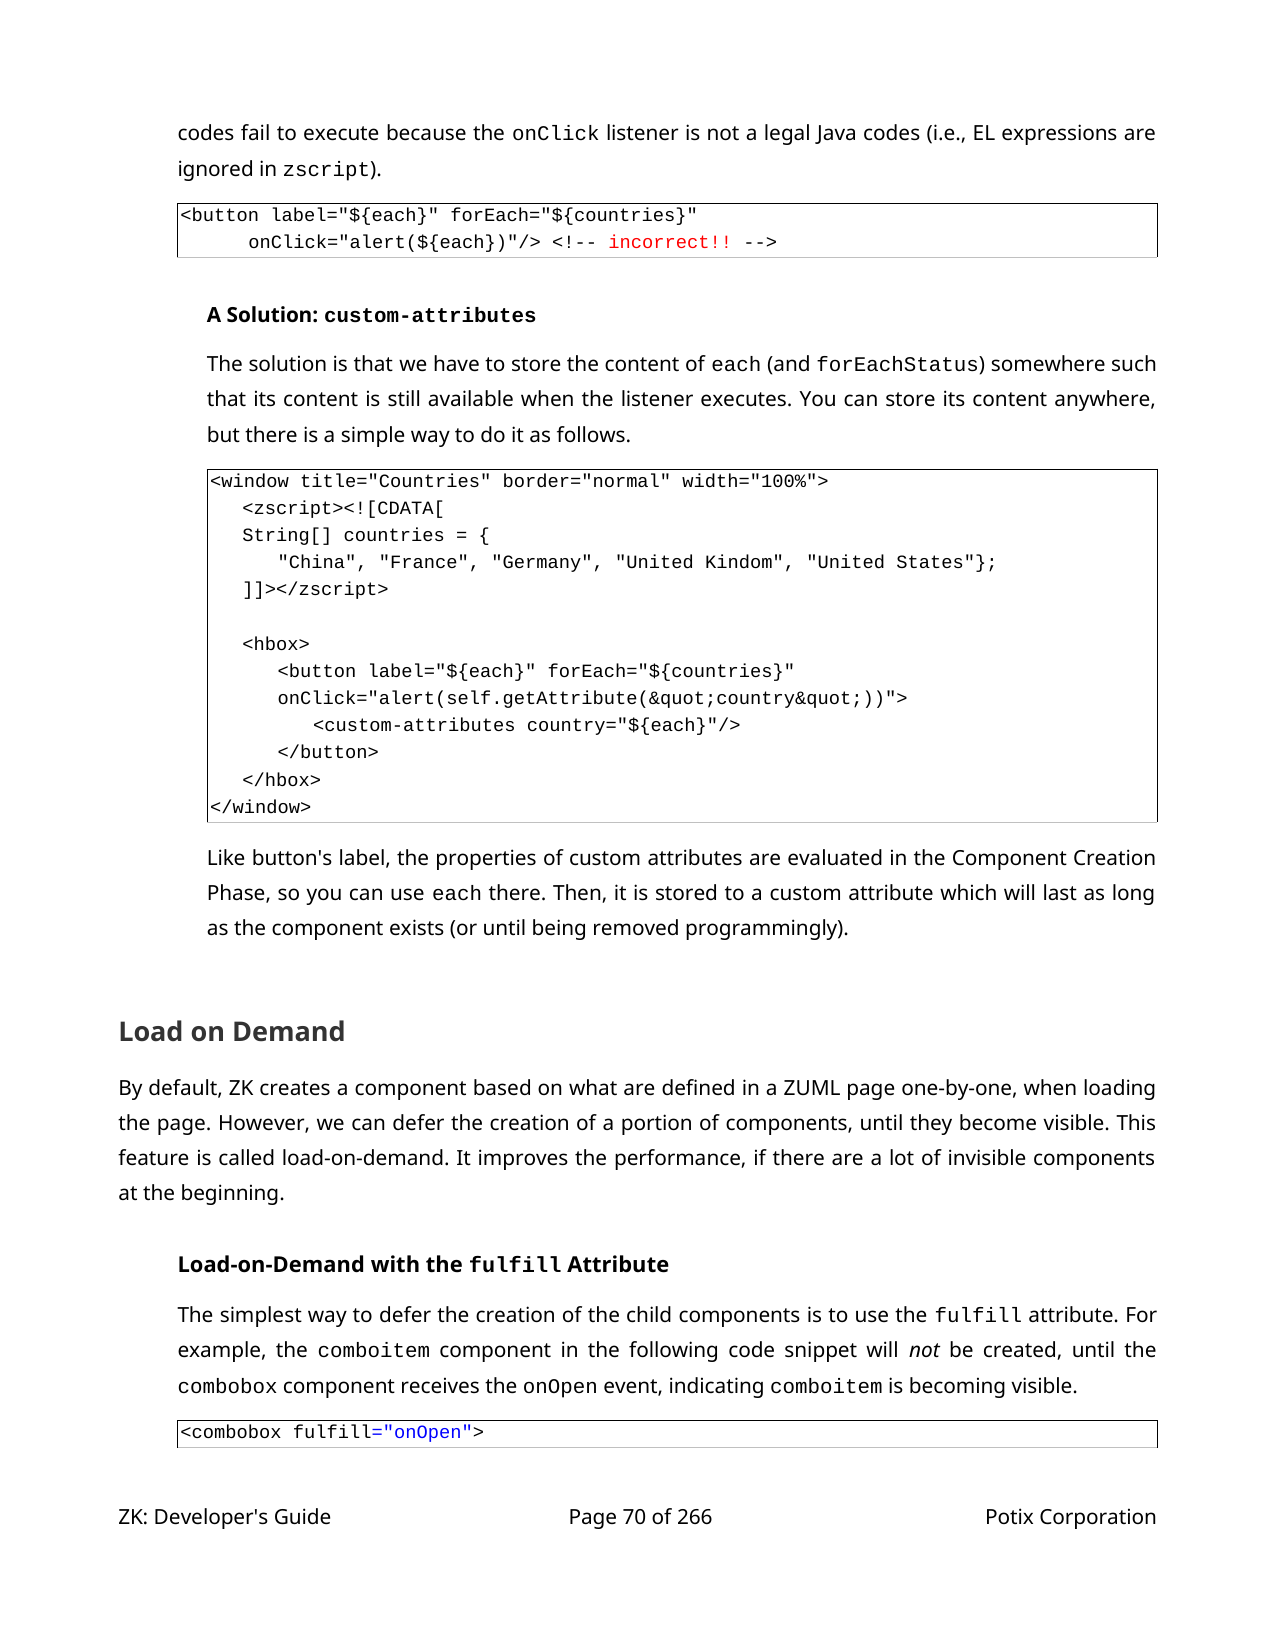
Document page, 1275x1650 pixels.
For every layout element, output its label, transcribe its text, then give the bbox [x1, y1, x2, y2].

text String[] countries = { [208, 523, 1157, 547]
text "China", "France", "Germany", "United Kindom", "United States"}; [208, 550, 1157, 574]
text ]]></zscript> [208, 577, 1157, 602]
text </button> [208, 740, 1157, 765]
text onClick="alert(${each})"/> <!-- incorrect!! --> [178, 230, 1157, 257]
text The simplest way to defer the creation of the child components is to use the fulfill attribute. For example, the comboitem component in the following code snippet will not be created, until the combobox component receives the onOpen event, indicating comboitem is becoming visible. [177, 1300, 1157, 1399]
subtitle Load on Demand [118, 1012, 1157, 1049]
text </hbox> [208, 768, 1157, 792]
text <button label="${each}" forEach="${countries}" [178, 204, 1157, 227]
text onClick="alert(self.getAttribute(&quot;country&quot;))"> [208, 686, 1157, 710]
text <custom-attributes country="${each}"/> [208, 713, 1157, 737]
text <hbox> [208, 632, 1157, 656]
text </window> [208, 795, 1157, 822]
text By default, ZK creates a component based on what are defined in a ZUML page one-by-one, when loading the page. However, we can defer the creation of a portion of components, until they become visible. This feature is called load-on-demand. It improves the performance, if there are a lot of invisible components at the beginning. [118, 1073, 1157, 1207]
subtitle Load-on-Demand with the fulfill Attribute [177, 1249, 1157, 1279]
text <button label="${each}" forEach="${countries}" [208, 659, 1157, 683]
text codes fail to execute because the onClick listener is not a legal Java codes (i.e., EL expressions are ignored in zscript). [177, 118, 1157, 182]
text Like button's label, the properties of custom attributes are evaluated in the Component Creation Phase, so you can use each there. Then, it is stored to a custom attribute which will last as long as the component exists (or until being removed programmingly). [207, 843, 1157, 942]
text <zscript><![CDATA[ [208, 496, 1157, 520]
text <combobox fulfill="onOpen"> [178, 1421, 1157, 1447]
subtitle A Solution: custom-attributes [207, 300, 1157, 328]
text <window title="Countries" border="normal" width="100%"> [208, 470, 1157, 493]
text The solution is that we have to store the content of each (and forEachStatus) somewhere such that its content is still available when the listener executes. You can store its content anywhere, but there is a simple way to do it as follows. [207, 349, 1157, 448]
